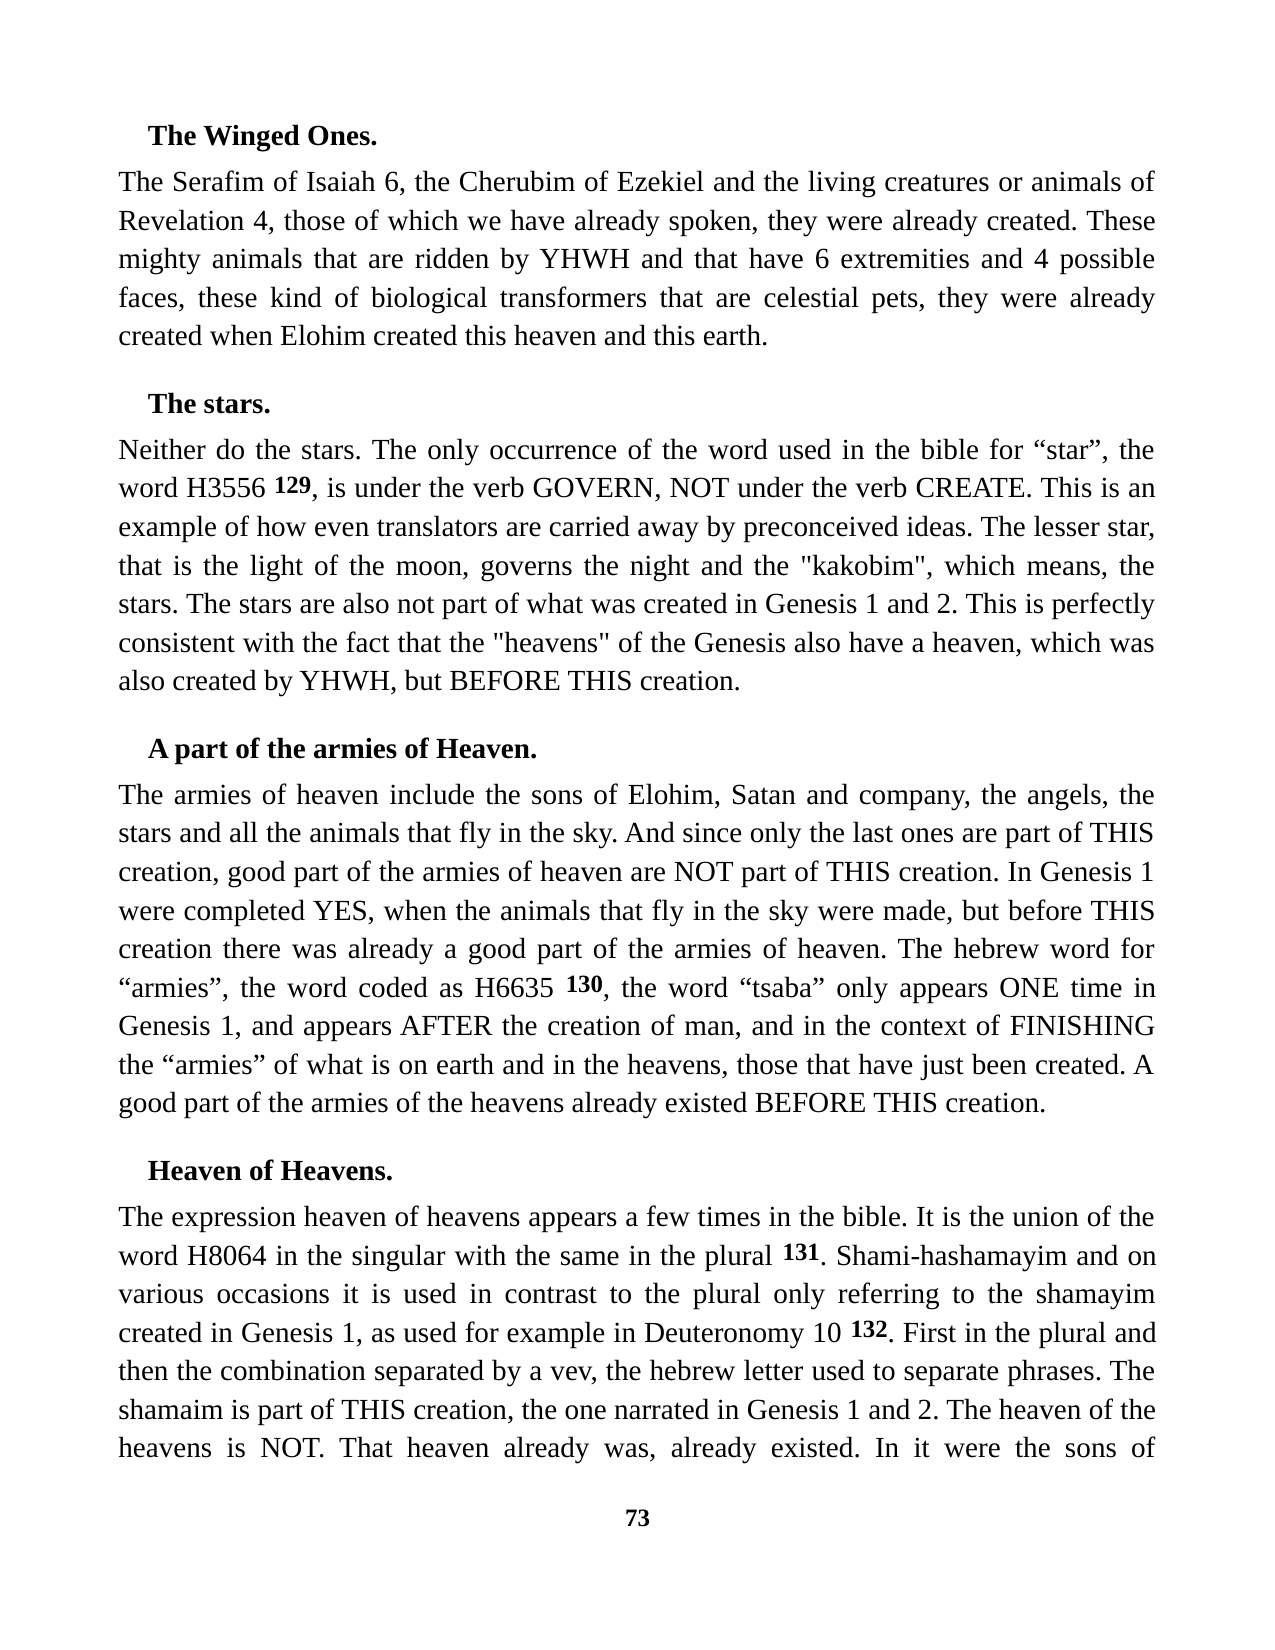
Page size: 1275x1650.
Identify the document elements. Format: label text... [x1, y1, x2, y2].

subtitle Heaven of Heavens. [148, 1153, 1157, 1187]
text The expression heaven of heavens appears a few times in the bible. It is the union of the word H8064 in the singular with the same in the plural . Shami-hashamayim and on various occasions it is used in contrast to the plural only referring to the shamayim created in Genesis 1, as used for example in Deuteronomy 10 . First in the plural and then the combination separated by a vev, the hebrew letter used to separate phrases. The shamaim is part of THIS creation, the one narrated in Genesis 1 and 2. The heaven of the heavens is NOT. That heaven already was, already existed. In it were the sons of [118, 1199, 1157, 1464]
subtitle A part of the armies of Heaven. [148, 731, 1157, 764]
subtitle The Winged Ones. [148, 118, 1157, 152]
text The Serafim of Isaiah 6, the Cherubim of Ezekiel and the living creatures or animals of Revelation 4, those of which we have already spoken, they were already created. These mighty animals that are ridden by YHWH and that have 6 extremities and 4 possible faces, these kind of biological transformers that are celestial pets, they were already created when Elohim created this heaven and this earth. [118, 164, 1157, 352]
text The armies of heaven include the sons of Elohim, Satan and company, the angels, the stars and all the animals that fly in the sky. And since only the last ones are part of THIS creation, good part of the armies of heaven are NOT part of THIS creation. In Genesis 1 were completed YES, when the animals that fly in the sky were made, but before THIS creation there was already a good part of the armies of heaven. The hebrew word for “armies”, the word coded as H6635 , the word “tsaba” only appears ONE time in Genesis 1, and appears AFTER the creation of man, and in the context of FINISHING the “armies” of what is on earth and in the heavens, those that have just been created. A good part of the armies of the heavens already existed BEFORE THIS creation. [118, 777, 1157, 1119]
subtitle The stars. [148, 386, 1157, 419]
text Neither do the stars. The only occurrence of the word used in the bible for “star”, the word H3556 , is under the verb GOVERN, NOT under the verb CREATE. This is an example of how even translators are carried away by preconceived ideas. The lesser star, that is the light of the moon, governs the night and the "kakobim", which means, the stars. The stars are also not part of what was created in Genesis 1 and 2. This is perfectly consistent with the fact that the "heavens" of the Genesis also have a heaven, which was also created by YHWH, but BEFORE THIS creation. [118, 432, 1157, 697]
